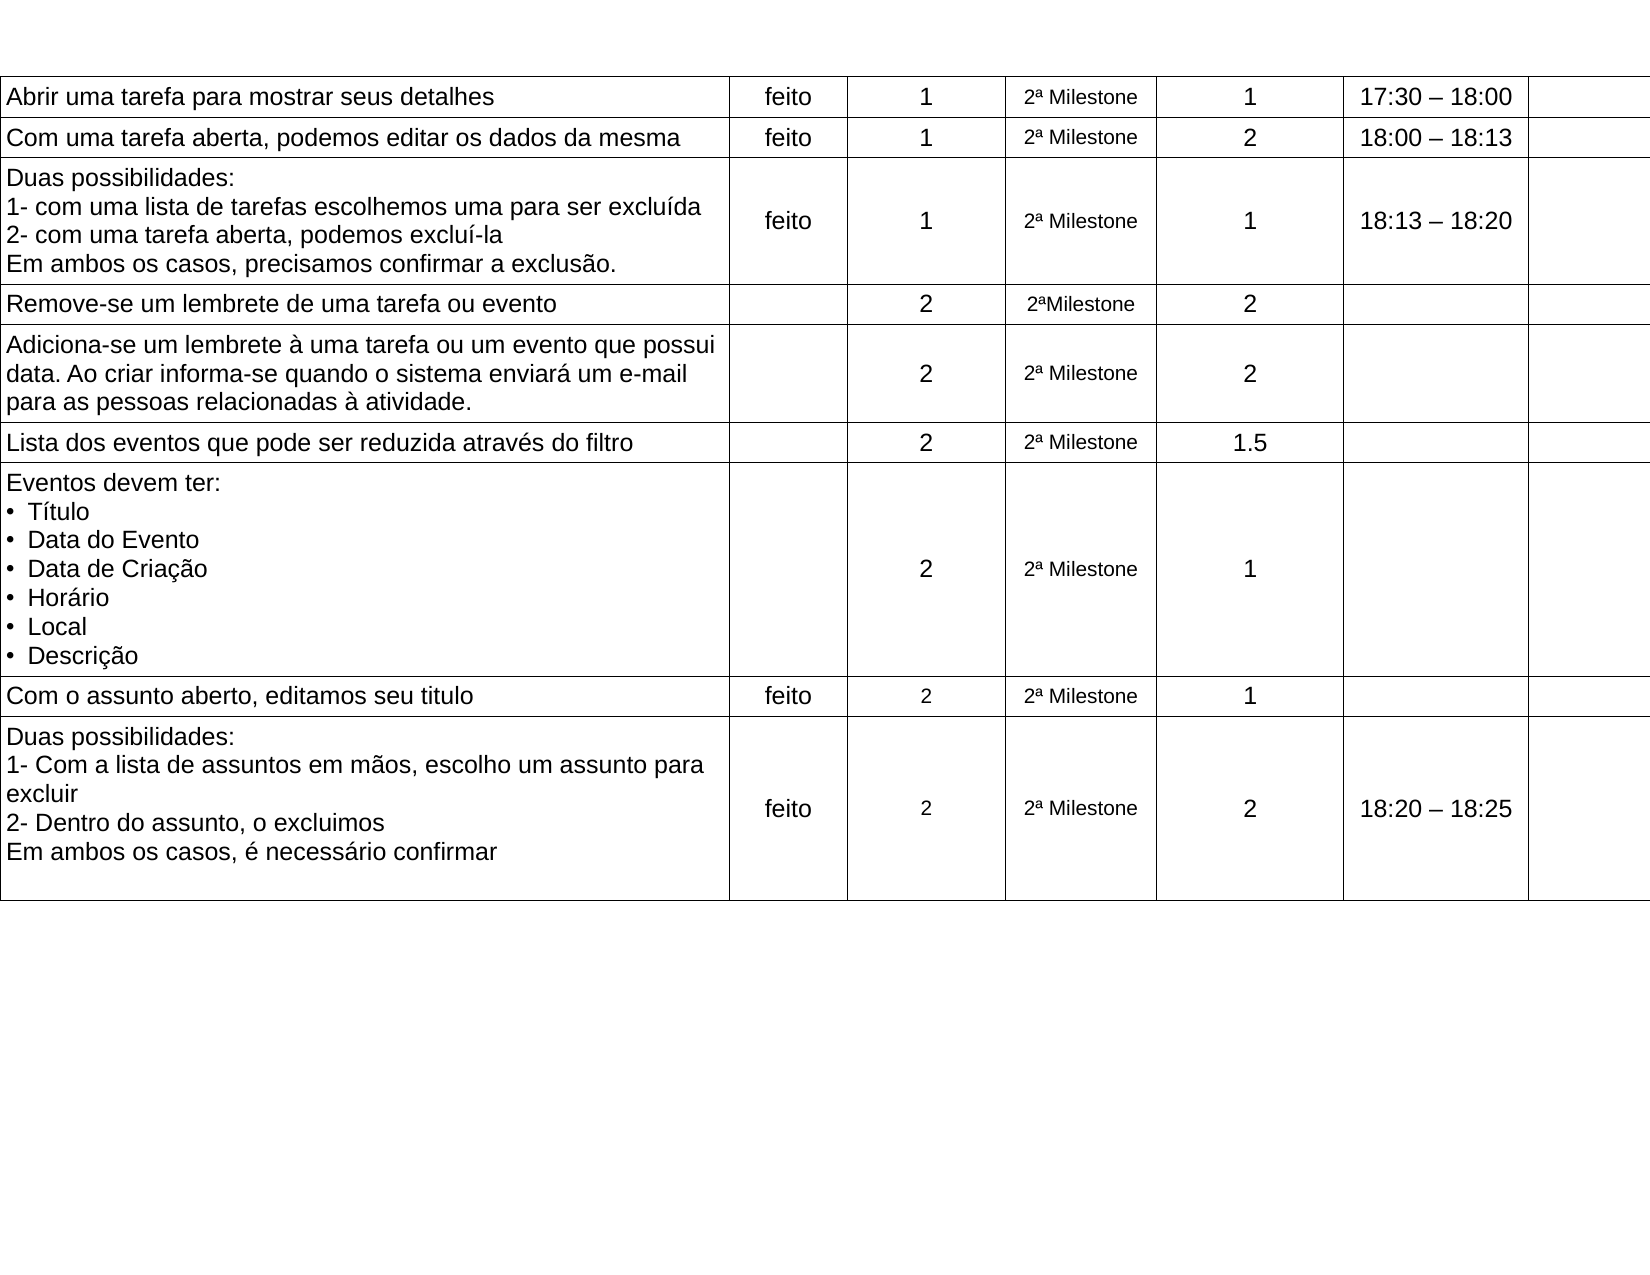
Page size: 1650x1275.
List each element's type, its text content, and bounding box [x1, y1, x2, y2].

table_cell 1 [1157, 677, 1343, 716]
table_cell 2 [848, 423, 1005, 462]
table_cell [1529, 325, 1650, 422]
table_cell 18:00 – 18:13 [1344, 118, 1528, 157]
table_cell Duas possibilidades: 1- Com a lista de assuntos em mãos, escolho um assunto para excluir 2- Dentro do assunto, o excluimos Em ambos os casos, é necessário confirmar [1, 717, 729, 900]
table_cell 2 [1157, 325, 1343, 422]
table_header [1529, 77, 1650, 117]
table_cell Eventos devem ter: Título Data do Evento Data de Criação Horário Local Descrição [1, 463, 729, 676]
table_cell Remove-se um lembrete de uma tarefa ou evento [1, 285, 729, 324]
table_cell 2 [848, 717, 1005, 900]
table_cell 2ª Milestone [1006, 325, 1156, 422]
table_cell Lista dos eventos que pode ser reduzida através do filtro [1, 423, 729, 462]
table_cell 2 [1157, 285, 1343, 324]
table_cell Com uma tarefa aberta, podemos editar os dados da mesma [1, 118, 729, 157]
table_cell 1 [848, 158, 1005, 284]
table_cell [1529, 285, 1650, 324]
table_cell feito [730, 717, 847, 900]
table_cell 18:20 – 18:25 [1344, 717, 1528, 900]
table_cell 2 [1157, 717, 1343, 900]
table_cell 2ªMilestone [1006, 285, 1156, 324]
table_cell 2 [848, 677, 1005, 716]
table_cell [1344, 325, 1528, 422]
table_cell [730, 325, 847, 422]
table_cell 1 [848, 118, 1005, 157]
table_cell Adiciona-se um lembrete à uma tarefa ou um evento que possui data. Ao criar informa-se quando o sistema enviará um e-mail para as pessoas relacionadas à atividade. [1, 325, 729, 422]
table_cell [1529, 717, 1650, 900]
table_header 2ª Milestone [1006, 77, 1156, 117]
table_cell 1 [1157, 463, 1343, 676]
table_cell 2ª Milestone [1006, 463, 1156, 676]
table_cell 2 [1157, 118, 1343, 157]
table_cell [1344, 677, 1528, 716]
table_cell Com o assunto aberto, editamos seu titulo [1, 677, 729, 716]
table_cell 2ª Milestone [1006, 158, 1156, 284]
table_cell [1529, 158, 1650, 284]
table_header 17:30 – 18:00 [1344, 77, 1528, 117]
table_cell 2ª Milestone [1006, 677, 1156, 716]
table_header 1 [848, 77, 1005, 117]
table_cell [1344, 285, 1528, 324]
table_cell [730, 463, 847, 676]
table_cell 2 [848, 285, 1005, 324]
table_cell [730, 285, 847, 324]
table_header Abrir uma tarefa para mostrar seus detalhes [1, 77, 729, 117]
table_cell [1529, 677, 1650, 716]
table_cell [1344, 423, 1528, 462]
table_cell 1.5 [1157, 423, 1343, 462]
table_cell 1 [1157, 158, 1343, 284]
table_cell Duas possibilidades: 1- com uma lista de tarefas escolhemos uma para ser excluída 2- com uma tarefa aberta, podemos excluí-la Em ambos os casos, precisamos confirmar a exclusão. [1, 158, 729, 284]
table_cell [1529, 423, 1650, 462]
table_cell 18:13 – 18:20 [1344, 158, 1528, 284]
table_cell [1529, 463, 1650, 676]
table_cell 2ª Milestone [1006, 118, 1156, 157]
table_cell 2 [848, 463, 1005, 676]
table_cell [1529, 118, 1650, 157]
table_cell feito [730, 158, 847, 284]
table_cell [1344, 463, 1528, 676]
table_cell 2ª Milestone [1006, 423, 1156, 462]
table_cell 2 [848, 325, 1005, 422]
table_cell feito [730, 118, 847, 157]
table_header 1 [1157, 77, 1343, 117]
table_cell feito [730, 677, 847, 716]
table_cell [730, 423, 847, 462]
table_cell 2ª Milestone [1006, 717, 1156, 900]
table_header feito [730, 77, 847, 117]
